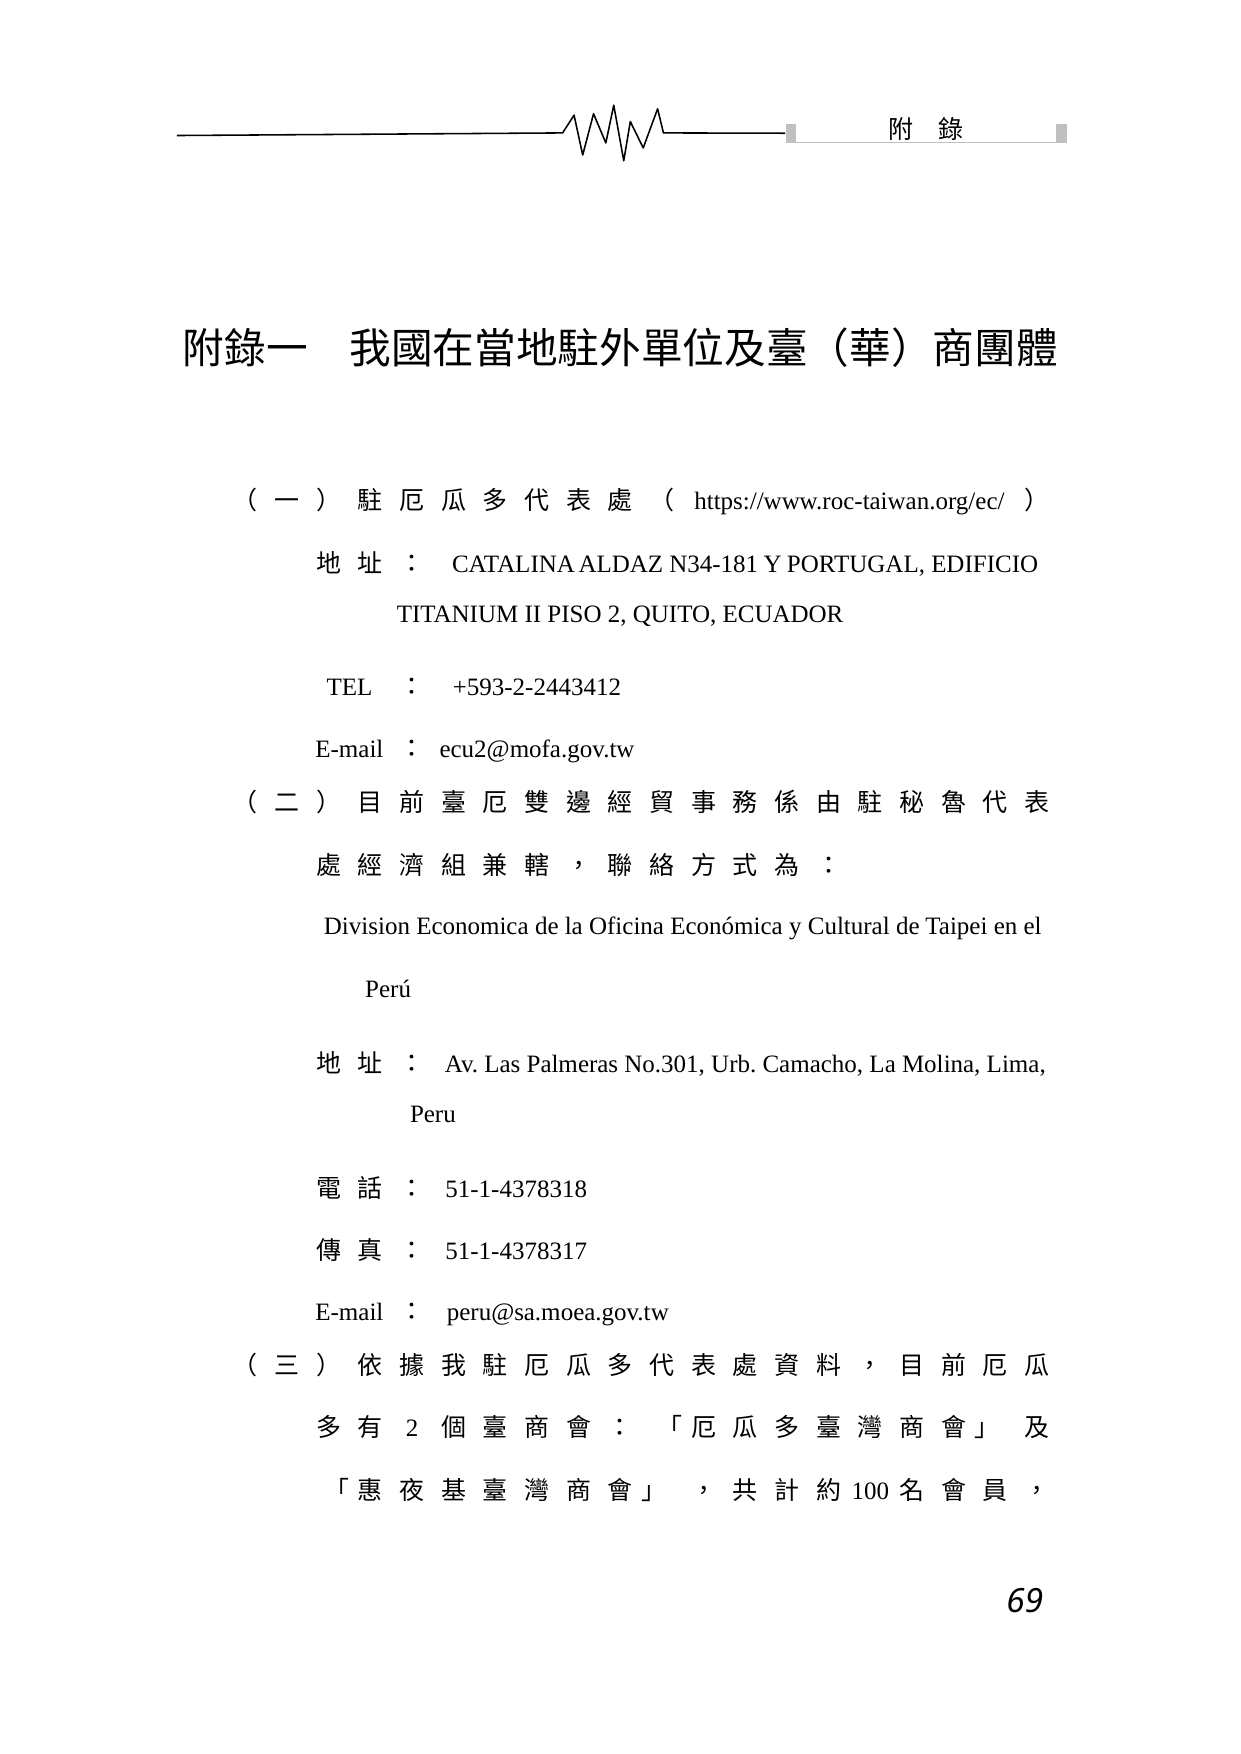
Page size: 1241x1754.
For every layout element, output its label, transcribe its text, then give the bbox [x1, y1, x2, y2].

text （一）駐厄瓜多代表處（https://www.roc-taiwan.org/ec/） [207, 447, 1058, 509]
text （三）依據我駐厄瓜多代表處資料，目前厄瓜多有2個臺商會：「厄瓜多臺灣商會」及「惠夜基臺灣商會」，共計約100名會員， [207, 1322, 1058, 1509]
text 附錄一 我國在當地駐外單位及臺（華）商團體 [183, 304, 1058, 366]
text E-mail：ecu2@mofa.gov.tw [281, 697, 1058, 759]
text TEL：+593-2-2443412 [281, 634, 1058, 697]
text 地址：CATALINA ALDAZ N34-181 Y PORTUGAL, EDIFICIO TITANIUM II PISO 2, QUITO, ECUADOR [281, 509, 1058, 634]
text 傳真：51-1-4378317 [281, 1197, 1058, 1259]
text Division Economica de la Oficina Económica y Cultural de Taipei en el Perú [281, 884, 1058, 1009]
text 電話：51-1-4378318 [281, 1134, 1058, 1197]
text E-mail：peru@sa.moea.gov.tw [281, 1259, 1058, 1322]
text （二）目前臺厄雙邊經貿事務係由駐秘魯代表處經濟組兼轄，聯絡方式為： [207, 759, 1058, 884]
text 地址：Av. Las Palmeras No.301, Urb. Camacho, La Molina, Lima, Peru [281, 1009, 1058, 1134]
